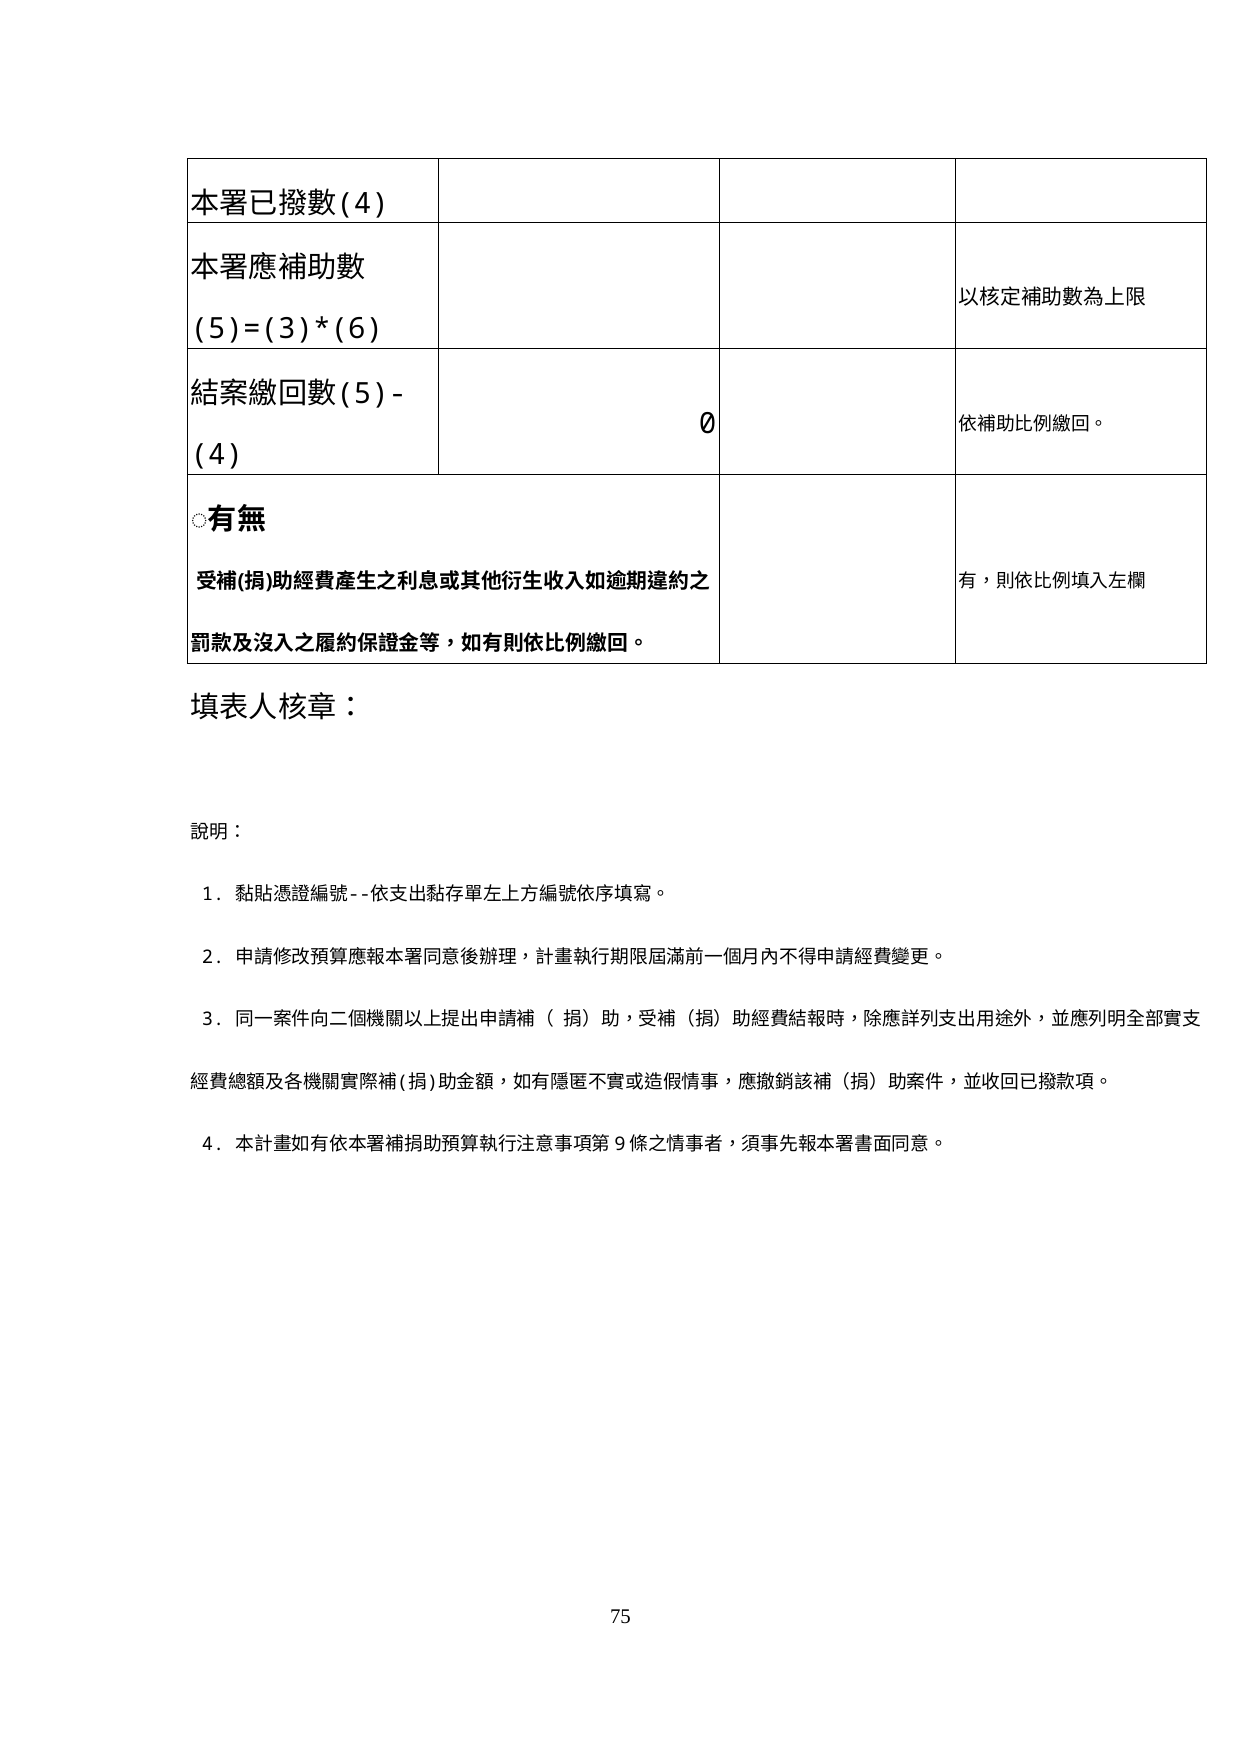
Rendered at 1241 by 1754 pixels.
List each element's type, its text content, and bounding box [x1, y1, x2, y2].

table_cell 有，則依比例填入左欄 [956, 475, 1206, 662]
table_cell 結案繳回數(5)-(4) [188, 349, 438, 474]
table_cell [439, 664, 719, 726]
table_cell [720, 159, 955, 222]
table_cell [720, 349, 955, 474]
table_cell [956, 159, 1206, 222]
table_cell [720, 223, 955, 348]
table_cell [188, 726, 955, 788]
table_cell 本署應補助數 (5)=(3)*(6) [188, 223, 438, 348]
table_cell 填表人核章： [188, 664, 438, 726]
table_cell [439, 223, 719, 348]
table_cell 說明： 1. 黏貼憑證編號--依支出黏存單左上方編號依序填寫。 2. 申請修改預算應報本署同意後辦理，計畫執行期限屆滿前一個月內不得申請經費變更。 3. 同一案件向二個機關以上提出申請補（ 捐）助，受補（捐）助經費結報時，除應詳列支出用途外，並應列明全部實支經費總額及各機關實際補(捐)助金額，如有隱匿不實或造假情事，應撤銷該補（捐）助案件，並收回已撥款項。 4. 本計畫如有依本署補捐助預算執行注意事項第9條之情事者，須事先報本署書面同意。 [188, 789, 1206, 1163]
table_cell 0 [439, 349, 719, 474]
table_cell [719, 664, 955, 726]
table_cell [955, 664, 1206, 726]
table_cell [720, 475, 955, 662]
table_cell [439, 159, 719, 222]
table_cell 以核定補助數為上限 [956, 223, 1206, 348]
table_cell [955, 726, 1206, 788]
table_cell 依補助比例繳回。 [956, 349, 1206, 474]
table_cell 本署已撥數(4) [188, 159, 438, 222]
table_cell 󠄃有󠄃󠄃無 受補(捐)助經費產生之利息或其他衍生收入如逾期違約之罰款及沒入之履約保證金等，如有則依比例繳回。 [188, 475, 719, 662]
